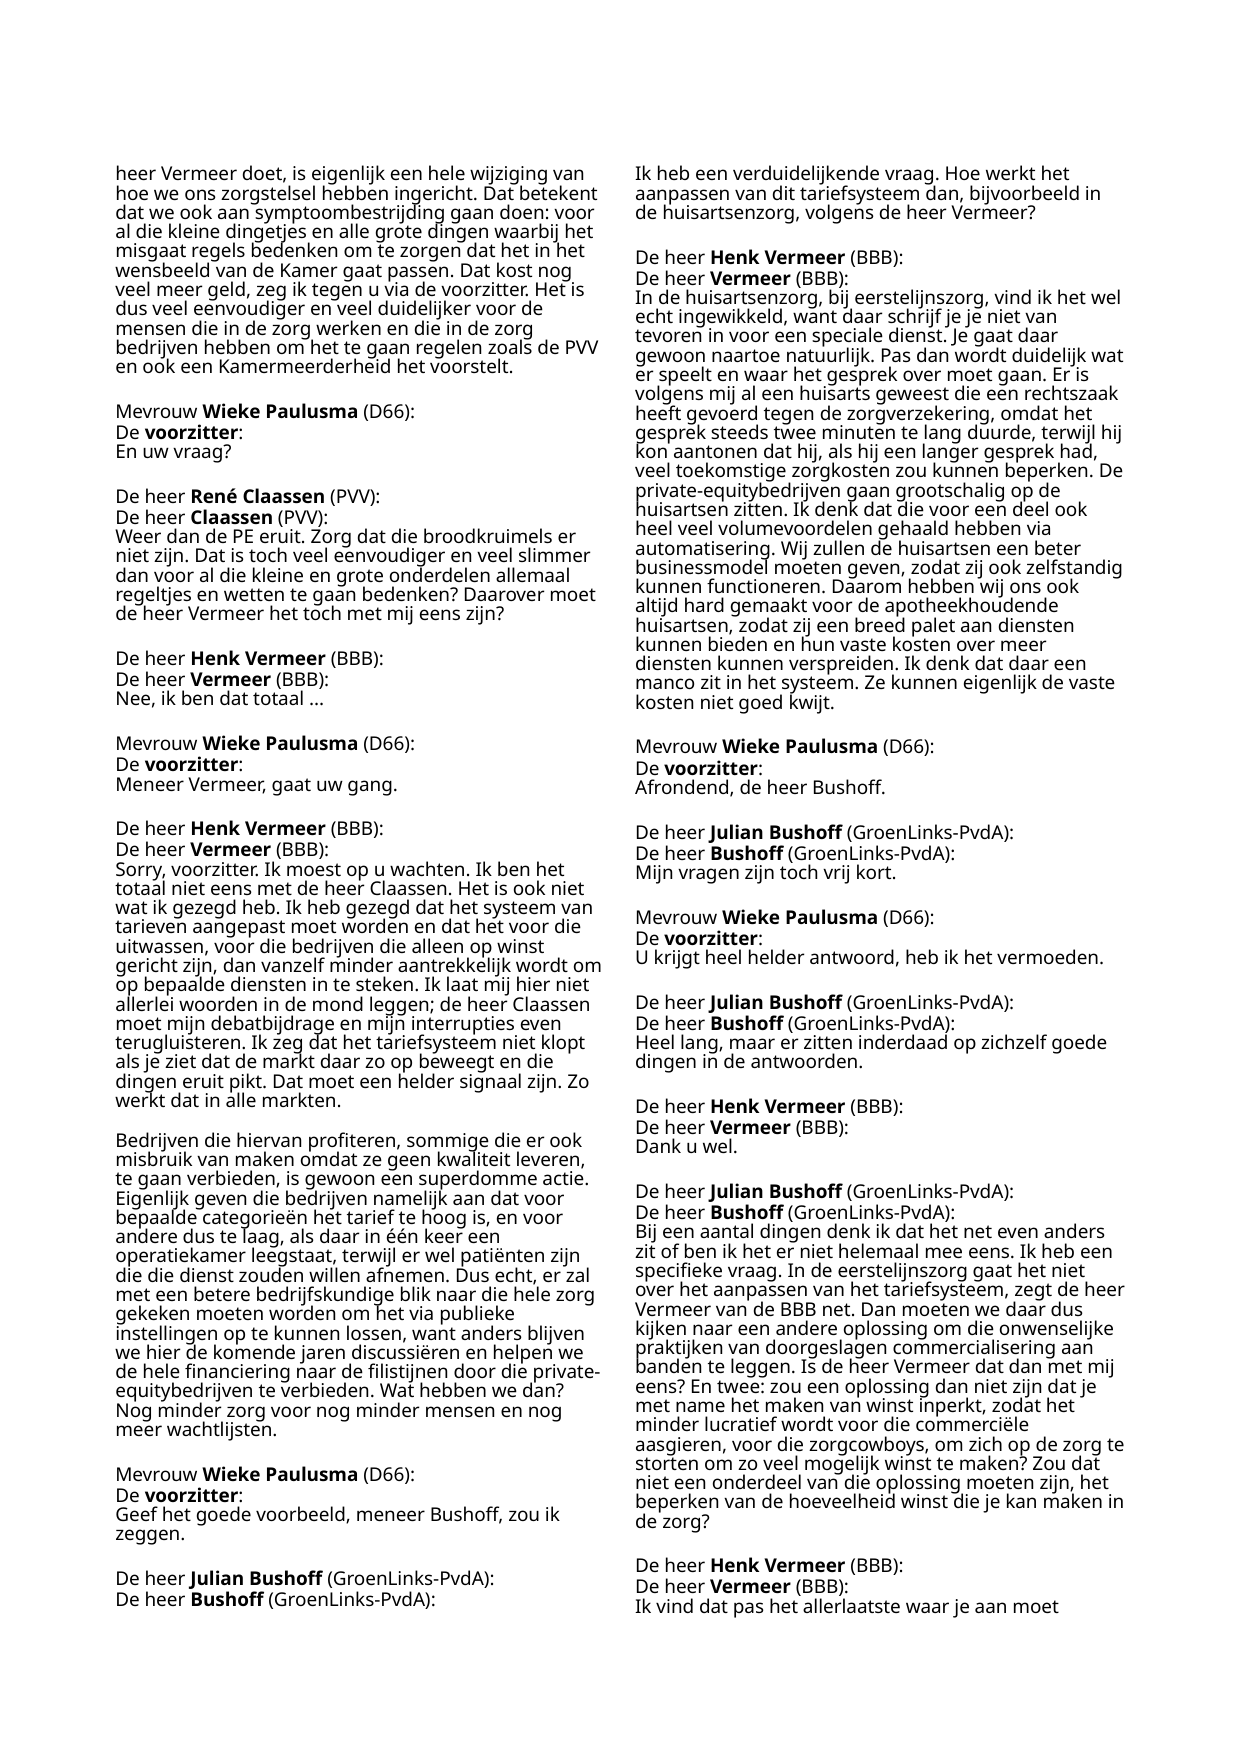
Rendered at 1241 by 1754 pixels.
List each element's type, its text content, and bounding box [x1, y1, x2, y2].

text De heer Vermeer (BBB): [635, 270, 1125, 289]
text En uw vraag? [115, 443, 605, 462]
text De heer Bushoff (GroenLinks-PvdA): [635, 1015, 1125, 1034]
text Ik heb een verduidelijkende vraag. Hoe werkt het aanpassen van dit tariefsysteem dan, bijvoorbeeld in de huisartsenzorg, volgens de heer Vermeer? [635, 165, 1125, 223]
text Heel lang, maar er zitten inderdaad op zichzelf goede dingen in de antwoorden. [635, 1034, 1125, 1073]
text Mevrouw Wieke Paulusma (D66): [115, 1461, 605, 1487]
text In de huisartsenzorg, bij eerstelijnszorg, vind ik het wel echt ingewikkeld, want daar schrijf je je niet van tevoren in voor een speciale dienst. Je gaat daar gewoon naartoe natuurlijk. Pas dan wordt duidelijk wat er speelt en waar het gesprek over moet gaan. Er is volgens mij al een huisarts geweest die een rechtszaak heeft gevoerd tegen de zorgverzekering, omdat het gesprek steeds twee minuten te lang duurde, terwijl hij kon aantonen dat hij, als hij een langer gesprek had, veel toekomstige zorgkosten zou kunnen beperken. De private-equitybedrijven gaan grootschalig op de huisartsen zitten. Ik denk dat die voor een deel ook heel veel volumevoordelen gehaald hebben via automatisering. Wij zullen de huisartsen een beter businessmodel moeten geven, zodat zij ook zelfstandig kunnen functioneren. Daarom hebben wij ons ook altijd hard gemaakt voor de apotheekhoudende huisartsen, zodat zij een breed palet aan diensten kunnen bieden en hun vaste kosten over meer diensten kunnen verspreiden. Ik denk dat daar een manco zit in het systeem. Ze kunnen eigenlijk de vaste kosten niet goed kwijt. [635, 289, 1125, 713]
text U krijgt heel helder antwoord, heb ik het vermoeden. [635, 949, 1125, 968]
text Mevrouw Wieke Paulusma (D66): [115, 398, 605, 424]
text Ik vind dat pas het allerlaatste waar je aan moet [635, 1598, 1125, 1617]
text Dank u wel. [635, 1138, 1125, 1158]
text De heer Vermeer (BBB): [635, 1578, 1125, 1598]
text De heer Bushoff (GroenLinks-PvdA): [635, 844, 1125, 864]
text De heer Julian Bushoff (GroenLinks-PvdA): [635, 989, 1125, 1015]
text De heer Julian Bushoff (GroenLinks-PvdA): [635, 1178, 1125, 1204]
text Mijn vragen zijn toch vrij kort. [635, 864, 1125, 883]
text Weer dan de PE eruit. Zorg dat die broodkruimels er niet zijn. Dat is toch veel eenvoudiger en veel slimmer dan voor al die kleine en grote onderdelen allemaal regeltjes en wetten te gaan bedenken? Daarover moet de heer Vermeer het toch met mij eens zijn? [115, 528, 605, 624]
text Mevrouw Wieke Paulusma (D66): [635, 904, 1125, 930]
text De heer Henk Vermeer (BBB): [635, 244, 1125, 270]
text De voorzitter: [635, 759, 1125, 779]
text De heer Bushoff (GroenLinks-PvdA): [115, 1591, 605, 1610]
text De heer Bushoff (GroenLinks-PvdA): [635, 1204, 1125, 1223]
text Mevrouw Wieke Paulusma (D66): [115, 731, 605, 756]
text Mevrouw Wieke Paulusma (D66): [635, 734, 1125, 759]
text De heer Vermeer (BBB): [115, 841, 605, 861]
text De heer René Claassen (PVV): [115, 483, 605, 509]
text De voorzitter: [115, 424, 605, 443]
text De heer Henk Vermeer (BBB): [635, 1093, 1125, 1119]
text Afrondend, de heer Bushoff. [635, 779, 1125, 798]
text De voorzitter: [115, 1487, 605, 1506]
text De heer Henk Vermeer (BBB): [635, 1553, 1125, 1578]
text De heer Julian Bushoff (GroenLinks-PvdA): [635, 819, 1125, 844]
text De heer Henk Vermeer (BBB): [115, 645, 605, 671]
text De voorzitter: [115, 756, 605, 776]
text heer Vermeer doet, is eigenlijk een hele wijziging van hoe we ons zorgstelsel hebben ingericht. Dat betekent dat we ook aan symptoombestrijding gaan doen: voor al die kleine dingetjes en alle grote dingen waarbij het misgaat regels bedenken om te zorgen dat het in het wensbeeld van de Kamer gaat passen. Dat kost nog veel meer geld, zeg ik tegen u via de voorzitter. Het is dus veel eenvoudiger en veel duidelijker voor de mensen die in de zorg werken en die in de zorg bedrijven hebben om het te gaan regelen zoals de PVV en ook een Kamermeerderheid het voorstelt. [115, 165, 605, 377]
text De heer Vermeer (BBB): [635, 1119, 1125, 1138]
text De voorzitter: [635, 930, 1125, 949]
text Geef het goede voorbeeld, meneer Bushoff, zou ik zeggen. [115, 1506, 605, 1544]
text Sorry, voorzitter. Ik moest op u wachten. Ik ben het totaal niet eens met de heer Claassen. Het is ook niet wat ik gezegd heb. Ik heb gezegd dat het systeem van tarieven aangepast moet worden en dat het voor die uitwassen, voor die bedrijven die alleen op winst gericht zijn, dan vanzelf minder aantrekkelijk wordt om op bepaalde diensten in te steken. Ik laat mij hier niet allerlei woorden in de mond leggen; de heer Claassen moet mijn debatbijdrage en mijn interrupties even terugluisteren. Ik zeg dat het tariefsysteem niet klopt als je ziet dat de markt daar zo op beweegt en die dingen eruit pikt. Dat moet een helder signaal zijn. Zo werkt dat in alle markten. [115, 861, 605, 1111]
text De heer Vermeer (BBB): [115, 671, 605, 690]
text Bedrijven die hiervan profiteren, sommige die er ook misbruik van maken omdat ze geen kwaliteit leveren, te gaan verbieden, is gewoon een superdomme actie. Eigenlijk geven die bedrijven namelijk aan dat voor bepaalde categorieën het tarief te hoog is, en voor andere dus te laag, als daar in één keer een operatiekamer leegstaat, terwijl er wel patiënten zijn die die dienst zouden willen afnemen. Dus echt, er zal met een betere bedrijfskundige blik naar die hele zorg gekeken moeten worden om het via publieke instellingen op te kunnen lossen, want anders blijven we hier de komende jaren discussiëren en helpen we de hele financiering naar de filistijnen door die private-equitybedrijven te verbieden. Wat hebben we dan? Nog minder zorg voor nog minder mensen en nog meer wachtlijsten. [115, 1132, 605, 1440]
text De heer Henk Vermeer (BBB): [115, 816, 605, 841]
text De heer Claassen (PVV): [115, 509, 605, 528]
text De heer Julian Bushoff (GroenLinks-PvdA): [115, 1565, 605, 1591]
text Bij een aantal dingen denk ik dat het net even anders zit of ben ik het er niet helemaal mee eens. Ik heb een specifieke vraag. In de eerstelijnszorg gaat het niet over het aanpassen van het tariefsysteem, zegt de heer Vermeer van de BBB net. Dan moeten we daar dus kijken naar een andere oplossing om die onwenselijke praktijken van doorgeslagen commercialisering aan banden te leggen. Is de heer Vermeer dat dan met mij eens? En twee: zou een oplossing dan niet zijn dat je met name het maken van winst inperkt, zodat het minder lucratief wordt voor die commerciële aasgieren, voor die zorgcowboys, om zich op de zorg te storten om zo veel mogelijk winst te maken? Zou dat niet een onderdeel van die oplossing moeten zijn, het beperken van de hoeveelheid winst die je kan maken in de zorg? [635, 1223, 1125, 1532]
text Meneer Vermeer, gaat uw gang. [115, 776, 605, 795]
text Nee, ik ben dat totaal ... [115, 690, 605, 710]
